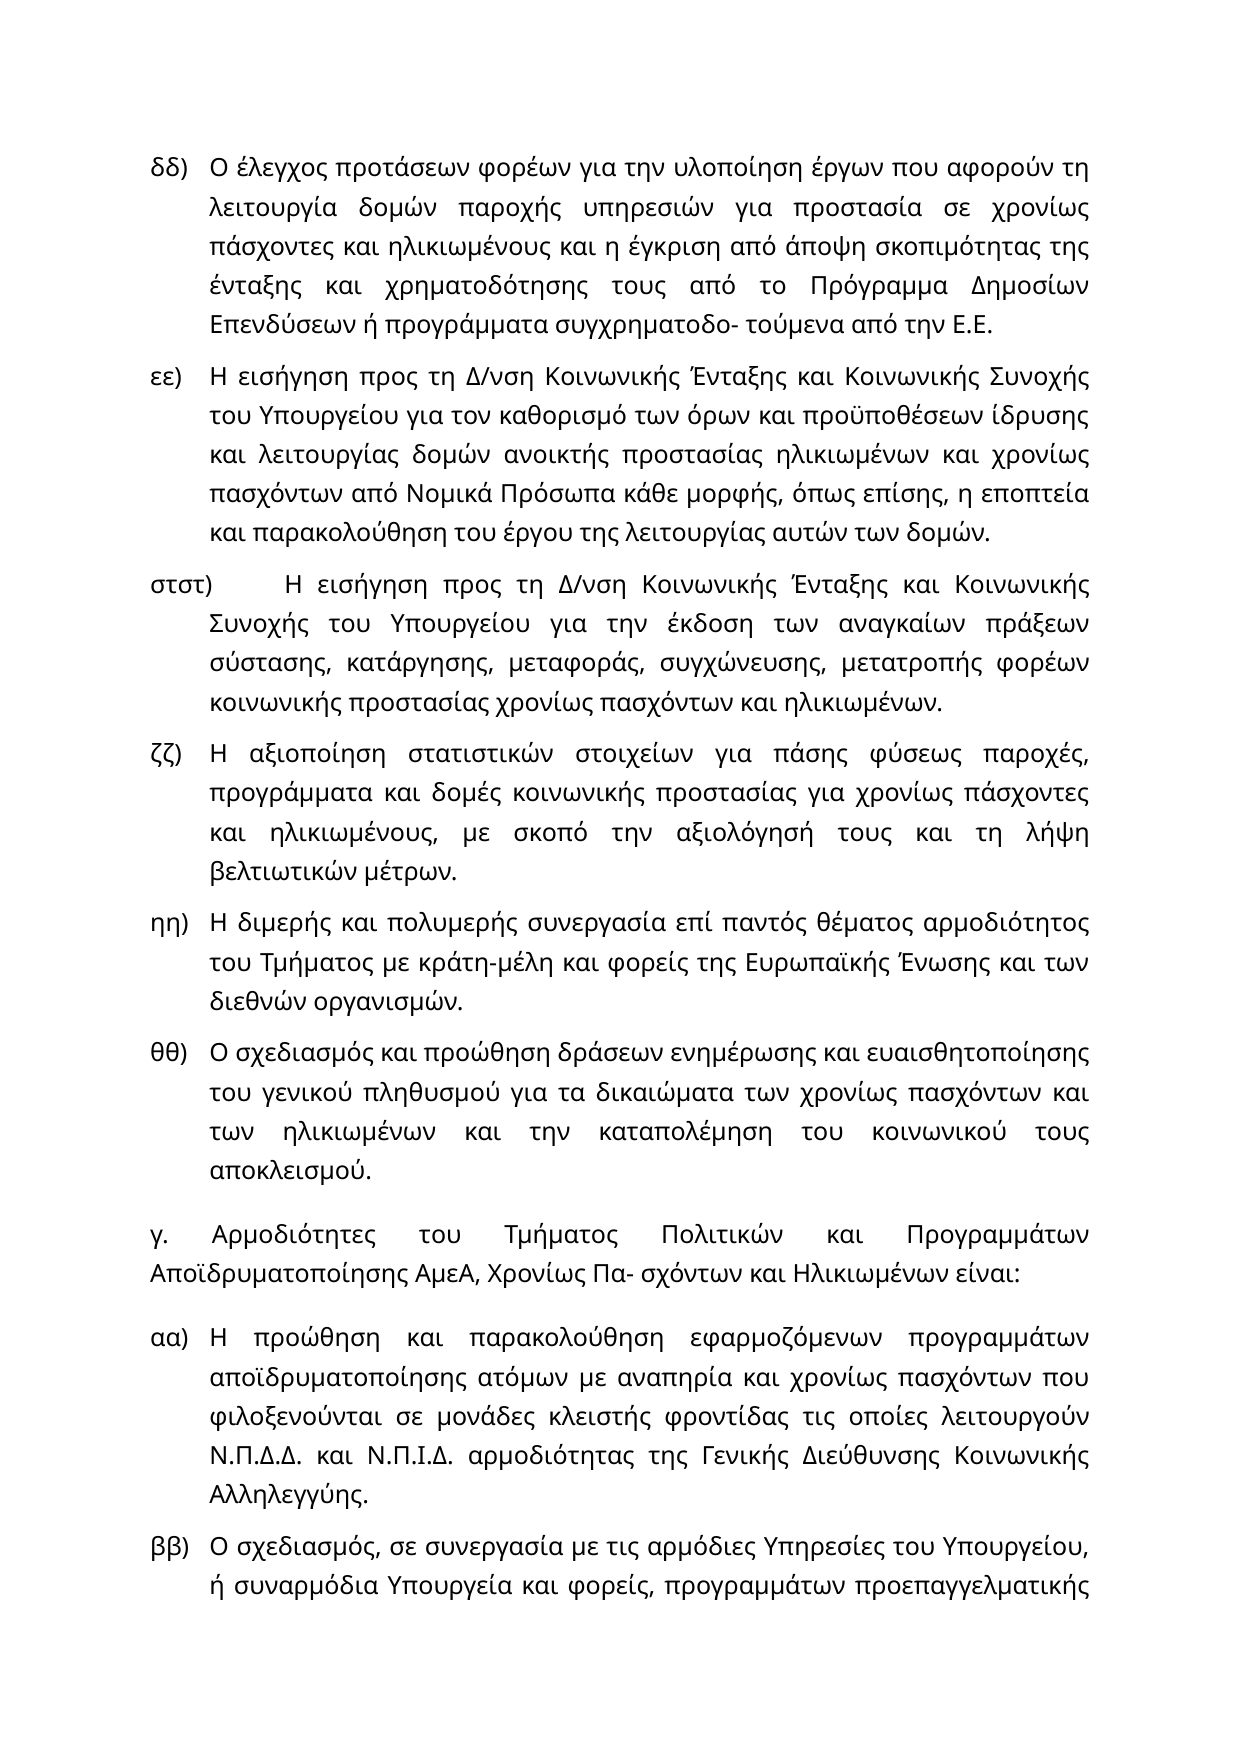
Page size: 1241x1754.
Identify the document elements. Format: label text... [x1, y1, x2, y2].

text γ. Αρμοδιότητες του Τμήματος Πολιτικών και Προγραμμάτων Αποϊδρυματοποίησης ΑμεΑ, Χρονίως Πα- σχόντων και Ηλικιωμένων είναι: [150, 1217, 1090, 1290]
list θθ) Ο σχεδιασμός και προώθηση δράσεων ενημέρωσης και ευαισθητοποίησης του γενικού πληθυσμού για τα δικαιώματα των χρονίως πασχόντων και των ηλικιωμένων και την καταπολέμηση του κοινωνικού τους αποκλεισμού. [150, 1035, 1090, 1187]
list δδ) Ο έλεγχος προτάσεων φορέων για την υλοποίηση έργων που αφορούν τη λειτουργία δομών παροχής υπηρεσιών για προστασία σε χρονίως πάσχοντες και ηλικιωμένους και η έγκριση από άποψη σκοπιμότητας της ένταξης και χρηματοδότησης τους από το Πρόγραμμα Δημοσίων Επενδύσεων ή προγράμματα συγχρηματοδο- τούμενα από την Ε.Ε. [150, 150, 1090, 341]
list αα) Η προώθηση και παρακολούθηση εφαρμοζόμενων προγραμμάτων αποϊδρυματοποίησης ατόμων με αναπηρία και χρονίως πασχόντων που φιλοξενούνται σε μονάδες κλειστής φροντίδας τις οποίες λειτουργούν Ν.Π.Δ.Δ. και Ν.Π.Ι.Δ. αρμοδιότητας της Γενικής Διεύθυνσης Κοινωνικής Αλληλεγγύης. [150, 1320, 1090, 1511]
list ηη) Η διμερής και πολυμερής συνεργασία επί παντός θέματος αρμοδιότητος του Τμήματος με κράτη-μέλη και φορείς της Ευρωπαϊκής Ένωσης και των διεθνών οργανισμών. [150, 905, 1090, 1017]
list στστ) Η εισήγηση προς τη Δ/νση Κοινωνικής Ένταξης και Κοινωνικής Συνοχής του Υπουργείου για την έκδοση των αναγκαίων πράξεων σύστασης, κατάργησης, μεταφοράς, συγχώνευσης, μετατροπής φορέων κοινωνικής προστασίας χρονίως πασχόντων και ηλικιωμένων. [150, 567, 1090, 718]
list ββ) Ο σχεδιασμός, σε συνεργασία με τις αρμόδιες Υπηρεσίες του Υπουργείου, ή συναρμόδια Υπουργεία και φορείς, προγραμμάτων προεπαγγελματικής [150, 1528, 1090, 1602]
list ζζ) Η αξιοποίηση στατιστικών στοιχείων για πάσης φύσεως παροχές, προγράμματα και δομές κοινωνικής προστασίας για χρονίως πάσχοντες και ηλικιωμένους, με σκοπό την αξιολόγησή τους και τη λήψη βελτιωτικών μέτρων. [150, 736, 1090, 887]
list εε) Η εισήγηση προς τη Δ/νση Κοινωνικής Ένταξης και Κοινωνικής Συνοχής του Υπουργείου για τον καθορισμό των όρων και προϋποθέσεων ίδρυσης και λειτουργίας δομών ανοικτής προστασίας ηλικιωμένων και χρονίως πασχόντων από Νομικά Πρόσωπα κάθε μορφής, όπως επίσης, η εποπτεία και παρακολούθηση του έργου της λειτουργίας αυτών των δομών. [150, 358, 1090, 549]
